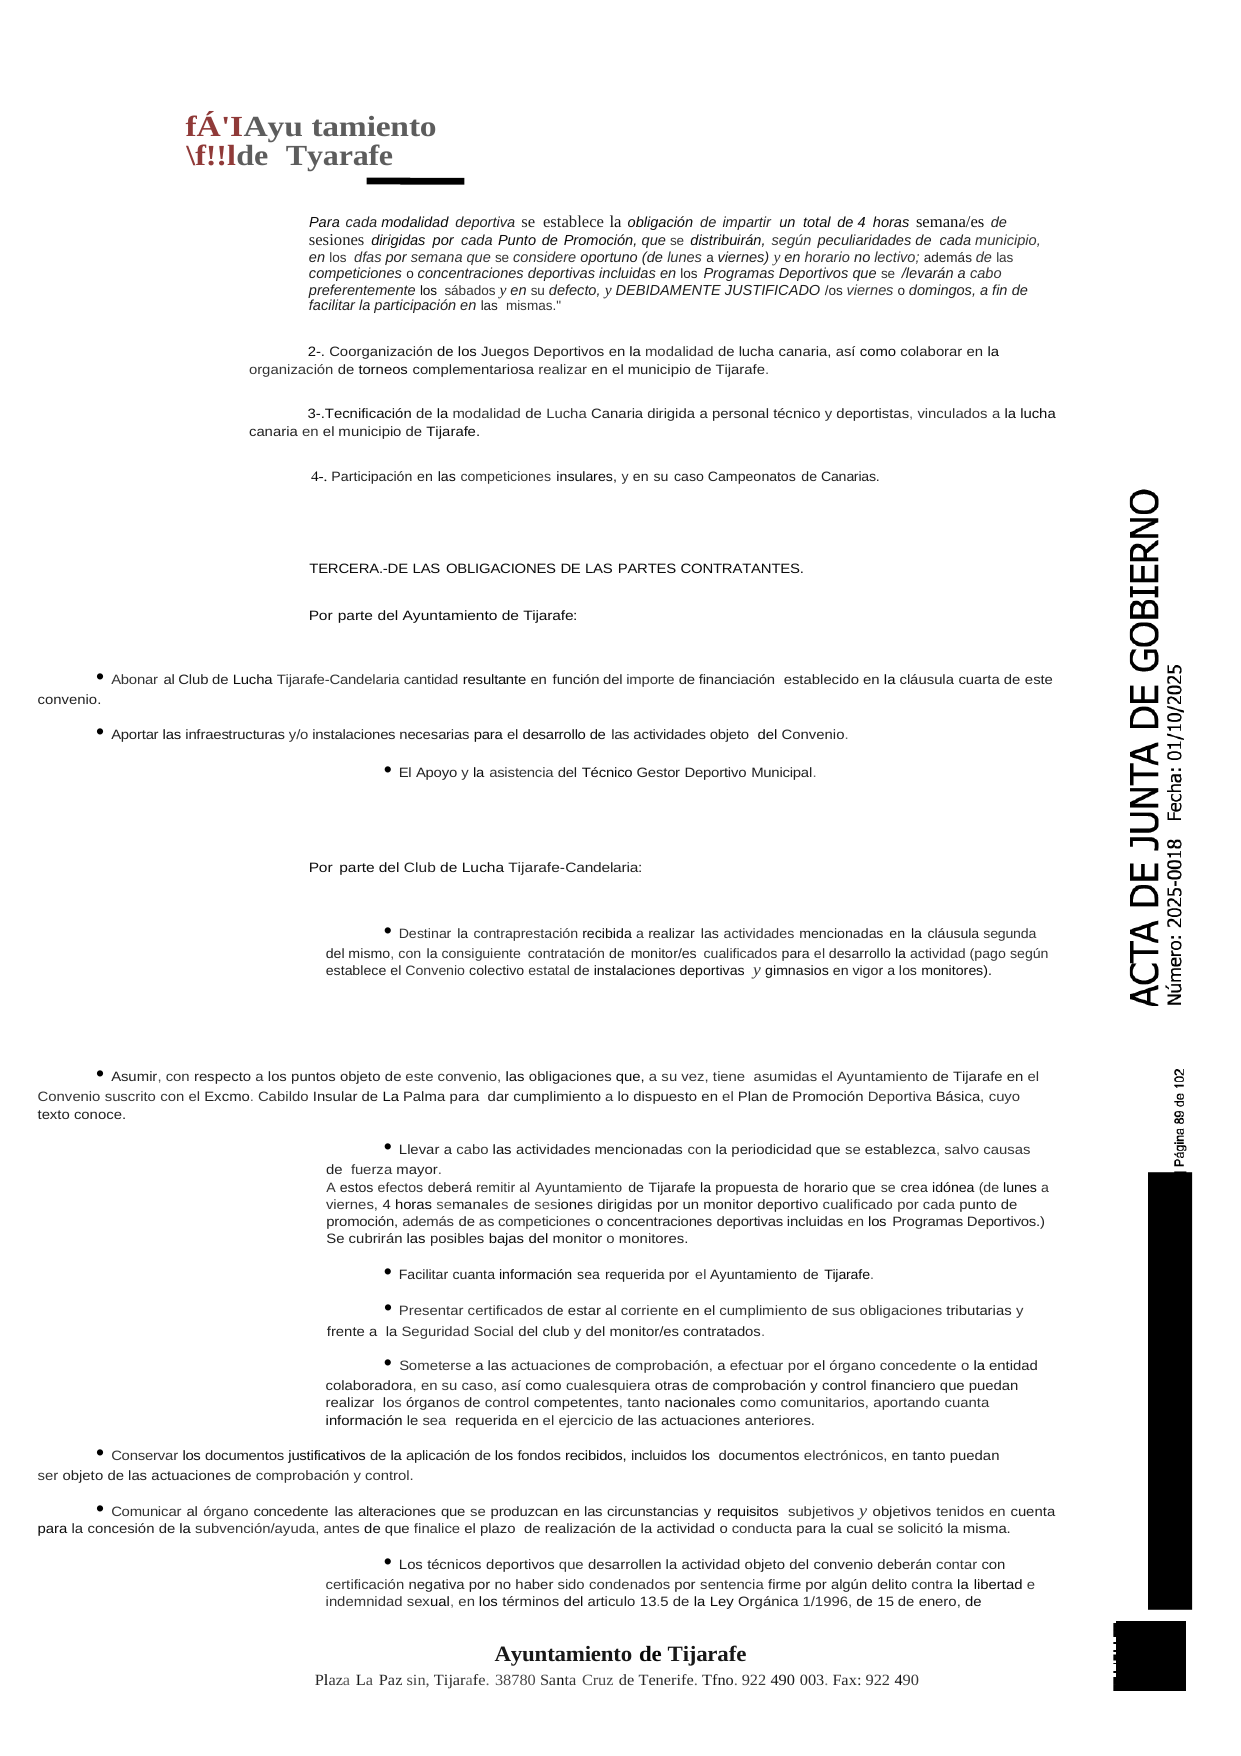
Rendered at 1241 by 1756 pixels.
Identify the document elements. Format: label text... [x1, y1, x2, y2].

text del mismo, con la consiguiente contratación de monitor/es cualificados para el desarrollo la actividad (pago según establece el Convenio colectivo estatal de instalaciones deportivas y gimnasios en vigor a los monitores). [326, 947, 1063, 979]
list Comunicar al órgano concedente las alteraciones que se produzcan en las circunstancias y requisitos subjetivos y objetivos tenidos en cuenta para la concesión de la subvención/ayuda, antes de que finalice el plazo de realización de la actividad o conducta para la cual se solicitó la misma. [37, 1495, 1056, 1537]
text 2-. Coorganización de los Juegos Deportivos en la modalidad de lucha canaria, así como colaborar en la organización de torneos complementariosa realizar en el municipio de Tijarafe. [249, 344, 1055, 377]
text 4-. Participación en las competiciones insulares, y en su caso Campeonatos de Canarias. [311, 468, 1203, 485]
list Conservar los documentos justificativos de la aplicación de los fondos recibidos, incluidos los documentos electrónicos, en tanto puedan ser objeto de las actuaciones de comprobación y control. [37, 1439, 999, 1484]
text viernes, 4 horas semanales de sesiones dirigidas por un monitor deportivo cualificado por cada punto de promoción, además de as competiciones o concentraciones deportivas incluidas en los Programas Deportivos.) Se cubrirán las posibles bajas del monitor o monitores. [326, 1197, 1049, 1246]
list Someterse a las actuaciones de comprobación, a efectuar por el órgano concedente o la entidad colaboradora, en su caso, así como cualesquiera otras de comprobación y control financiero que puedan realizar los órganos de control competentes, tanto nacionales como comunitarios, aportando cuanta información le sea requerida en el ejercicio de las actuaciones anteriores. [325, 1349, 1056, 1428]
text 3-.Tecnificación de la modalidad de Lucha Canaria dirigida a personal técnico y deportistas, vinculados a la lucha canaria en el municipio de Tijarafe. [249, 406, 1063, 439]
list Aportar las infraestructuras y/o instalaciones necesarias para el desarrollo de las actividades objeto del Convenio. [37, 718, 1042, 744]
list Llevar a cabo las actividades mencionadas con la periodicidad que se establezca, salvo causas de fuerza mayor. [326, 1133, 1037, 1178]
list Destinar la contraprestación recibida a realizar las actividades mencionadas en la cláusula segunda [384, 917, 1129, 943]
text Para cada modalidad deportiva se establece la obligación de impartir un total de 4 horas semana/es de sesiones dirigidas por cada Punto de Promoción, que se distribuirán, según peculiaridades de cada municipio, en los dfas por semana que se considere oportuno (de lunes a viernes) y en horario no lectivo; además de las competiciones o concentraciones deportivas incluidas en los Programas Deportivos que se /levarán a cabo preferentemente los sábados y en su defecto, y DEBIDAMENTE JUSTIFICADO /os viernes o domingos, a fin de facilitar la participación en las mismas." [309, 213, 1055, 314]
text Por parte del Club de Lucha Tijarafe-Candelaria: [308, 860, 1129, 876]
text A estos efectos deberá remitir al Ayuntamiento de Tijarafe la propuesta de horario que se crea idónea (de lunes a [326, 1181, 1113, 1195]
list Presentar certificados de estar al corriente en el cumplimiento de sus obligaciones tributarias y frente a la Seguridad Social del club y del monitor/es contratados. [327, 1294, 1063, 1339]
list Los técnicos deportivos que desarrollen la actividad objeto del convenio deberán contar con certificación negativa por no haber sido condenados por sentencia firme por algún delito contra la libertad e indemnidad sexual, en los términos del articulo 13.5 de la Ley Orgánica 1/1996, de 15 de enero, de [325, 1548, 1040, 1609]
list El Apoyo y la asistencia del Técnico Gestor Deportivo Municipal. [384, 756, 1129, 783]
list Asumir, con respecto a los puntos objeto de este convenio, las obligaciones que, a su vez, tiene asumidas el Ayuntamiento de Tijarafe en el Convenio suscrito con el Excmo. Cabildo Insular de La Palma para dar cumplimiento a lo dispuesto en el Plan de Promoción Deportiva Básica, cuyo texto conoce. [37, 1060, 1041, 1122]
list Abonar al Club de Lucha Tijarafe-Candelaria cantidad resultante en función del importe de financiación establecido en la cláusula cuarta de este convenio. [37, 663, 1062, 708]
text Por parte del Ayuntamiento de Tijarafe: [308, 607, 1129, 623]
list Facilitar cuanta información sea requerida por el Ayuntamiento de Tijarafe. [384, 1258, 1113, 1284]
text TERCERA.-DE LAS OBLIGACIONES DE LAS PARTES CONTRATANTES. [309, 561, 1129, 576]
